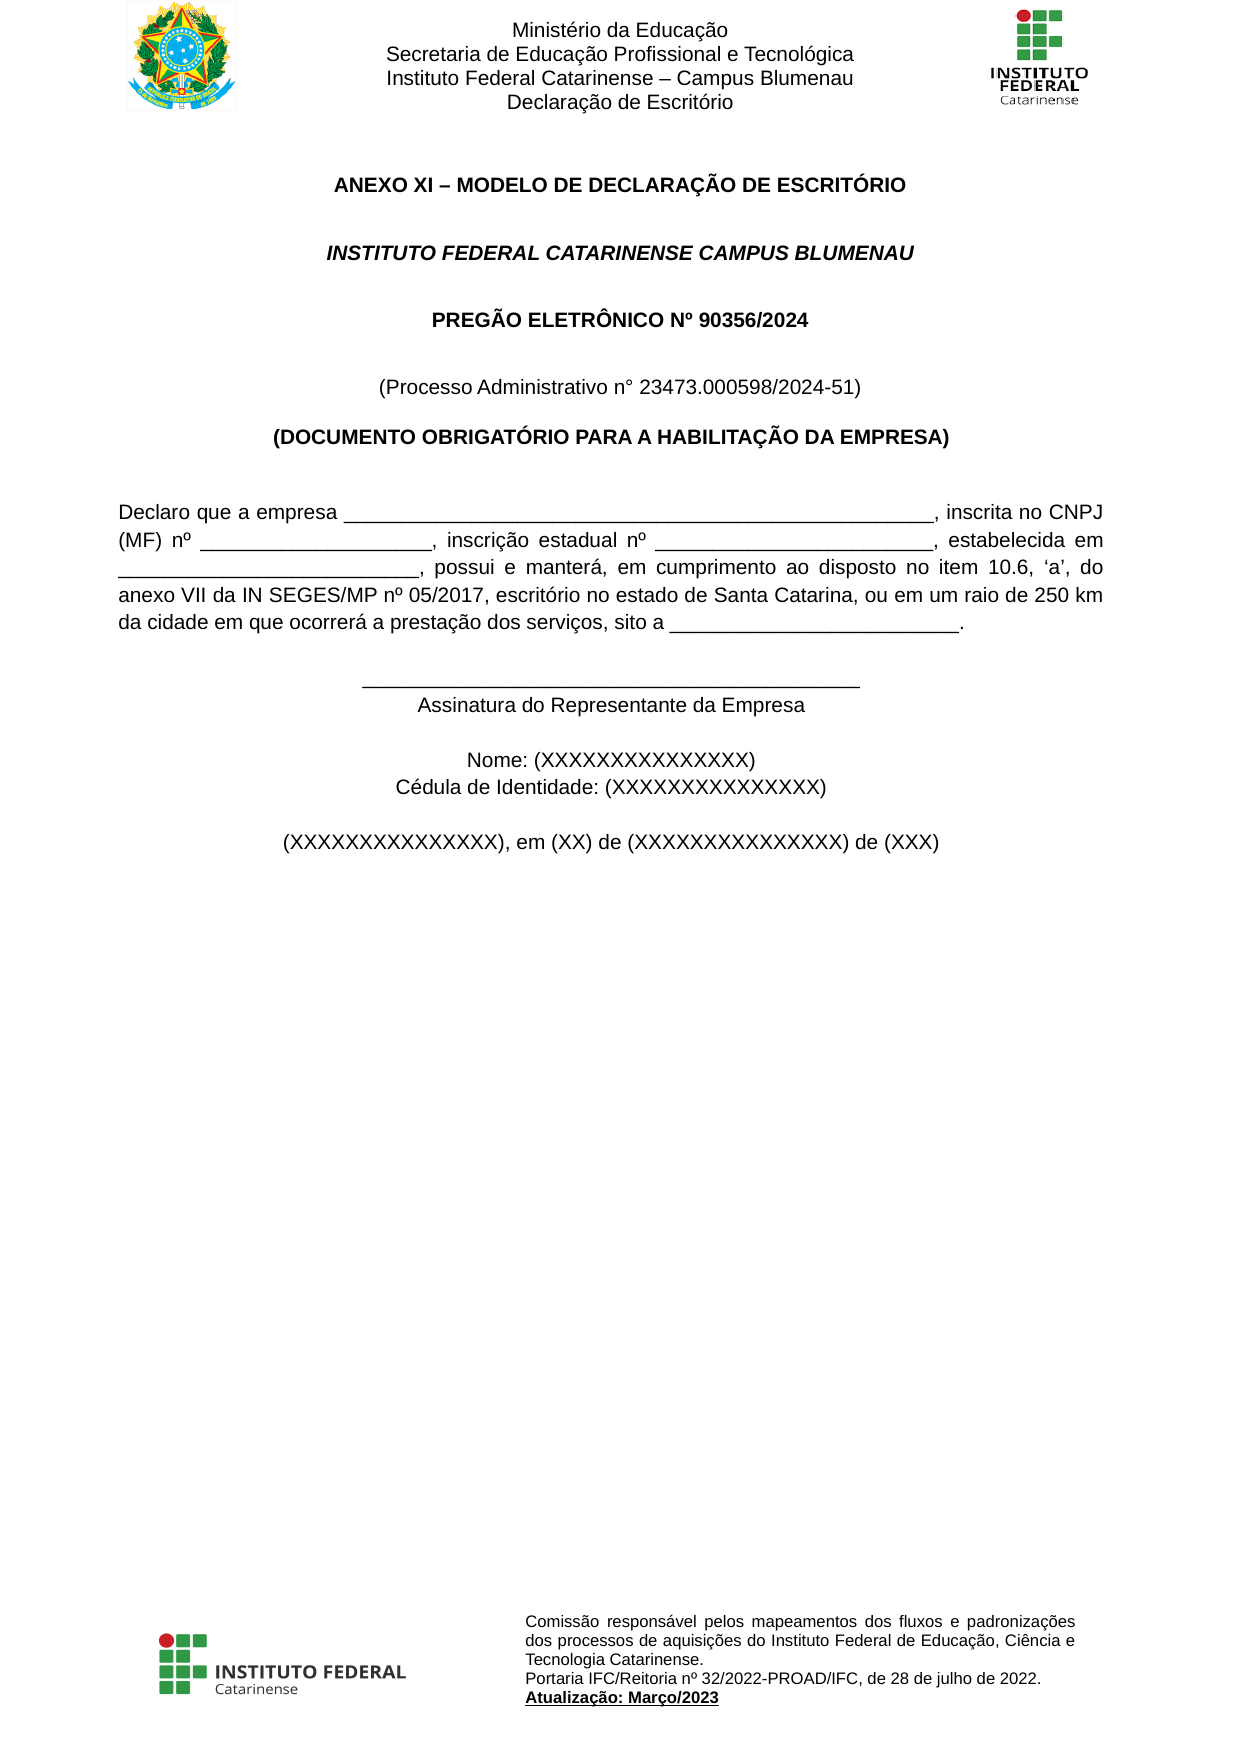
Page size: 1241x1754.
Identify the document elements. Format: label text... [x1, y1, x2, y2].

text Declaro que a empresa ___________________________________________________, inscrita no CNPJ (MF) nº ____________________, inscrição estadual nº ________________________, estabelecida em __________________________, possui e manterá, em cumprimento ao disposto no item 10.6, ‘a’, do anexo VII da IN SEGES/MP nº 05/2017, escritório no estado de Santa Catarina, ou em um raio de 250 km da cidade em que ocorrerá a prestação dos serviços, sito a _________________________. [118, 500, 1104, 634]
picture [149, 88, 161, 96]
text PREGÃO ELETRÔNICO Nº 90356/2024 [118, 308, 1122, 332]
text Nome: (XXXXXXXXXXXXXXX) [118, 747, 1104, 771]
text (Processo Administrativo n° 23473.000598/2024-51) [118, 375, 1122, 399]
picture [128, 2, 235, 109]
picture [978, 0, 1102, 114]
text ___________________________________________ [118, 665, 1104, 689]
picture [128, 84, 167, 109]
picture [145, 1621, 420, 1707]
text (XXXXXXXXXXXXXXX), em (XX) de (XXXXXXXXXXXXXXX) de (XXX) [118, 830, 1104, 854]
text Assinatura do Representante da Empresa [118, 692, 1104, 716]
text INSTITUTO FEDERAL CATARINENSE CAMPUS BLUMENAU [118, 240, 1122, 264]
text Cédula de Identidade: (XXXXXXXXXXXXXXX) [118, 775, 1104, 799]
picture [201, 84, 235, 109]
text (documento obrigatório para a habilitação da empresa) [118, 424, 1104, 448]
text ANEXO XI – MODELO DE DECLARAÇÃO DE ESCRITÓRIO [118, 173, 1122, 197]
